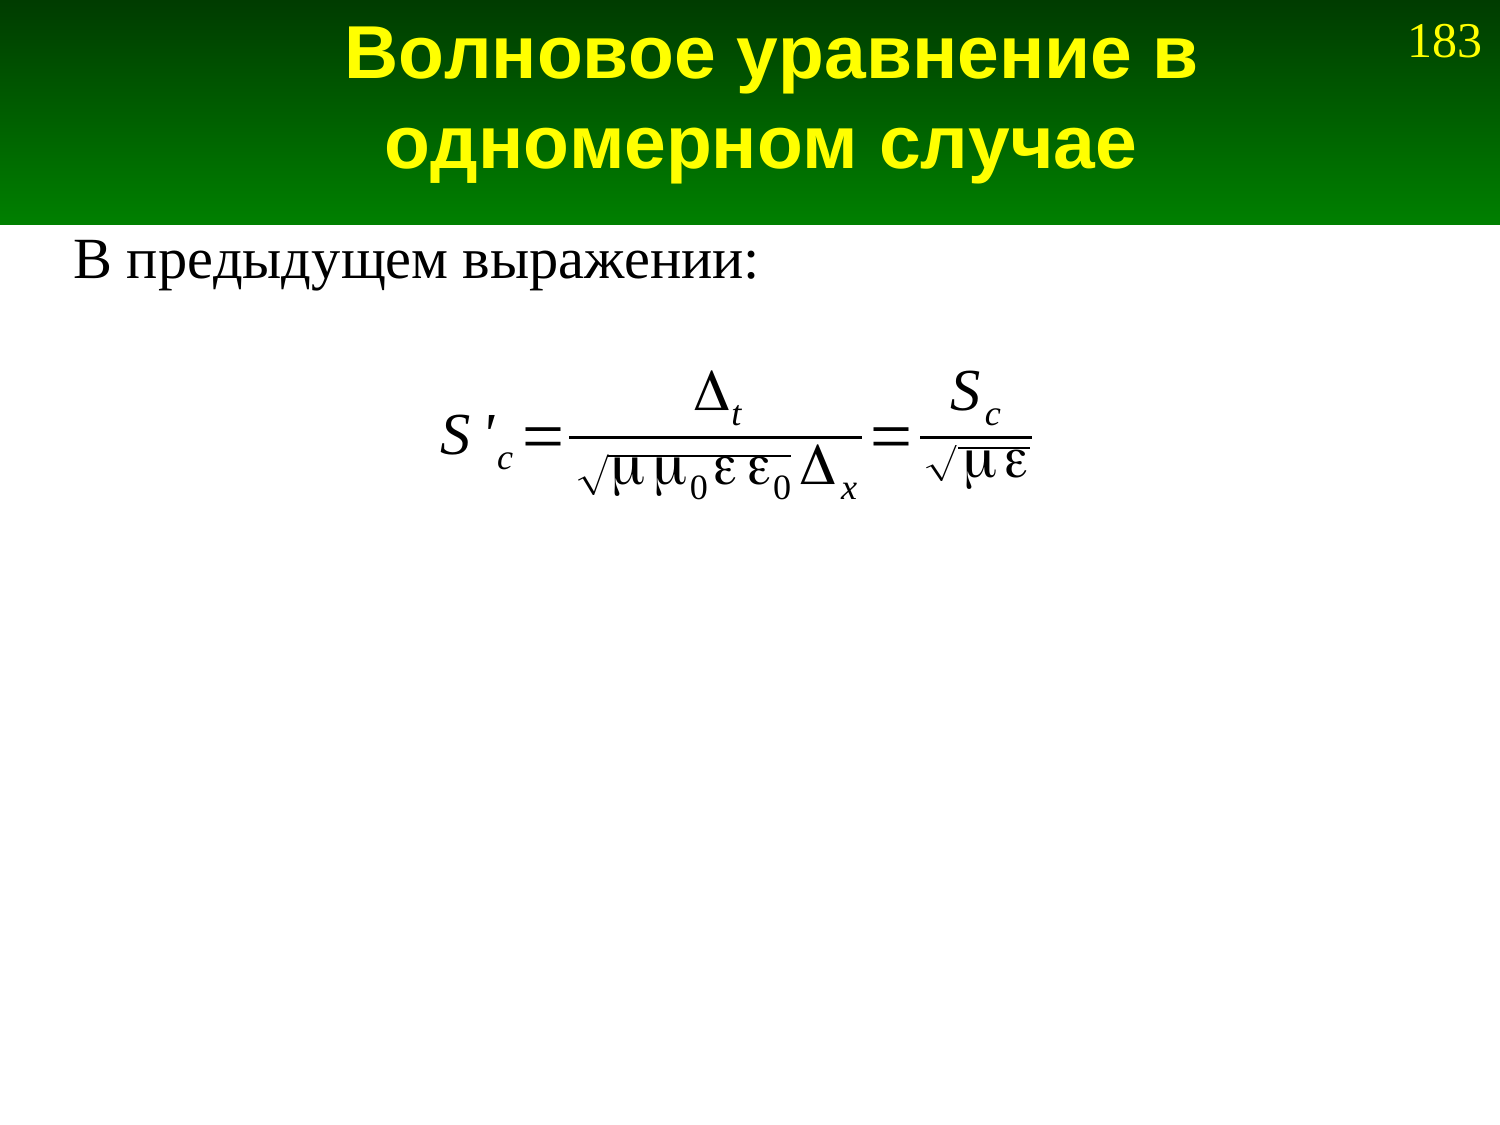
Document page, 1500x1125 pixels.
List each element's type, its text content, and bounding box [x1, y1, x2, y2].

chart [425, 357, 1051, 508]
text_box В предыдущем выражении: [59, 212, 1441, 384]
title Волновое уравнение в одномерном случае [123, 0, 1399, 192]
